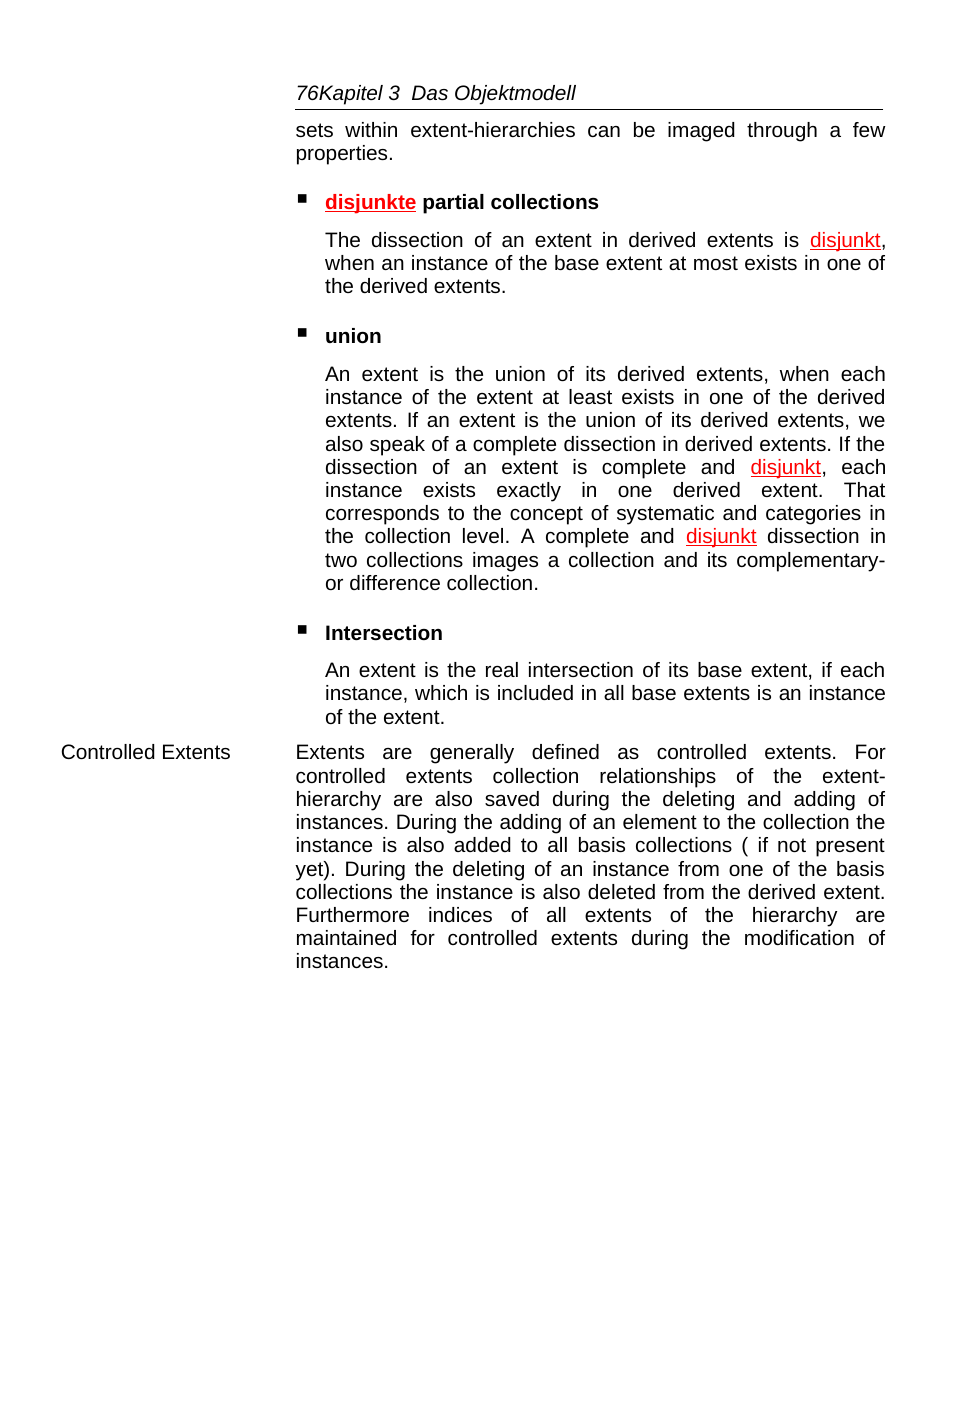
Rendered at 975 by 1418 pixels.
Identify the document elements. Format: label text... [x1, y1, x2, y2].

list union [295, 323, 886, 350]
text sets within extent-hierarchies can be imaged through a few properties. [295, 118, 886, 164]
text An extent is the real intersection of its base extent, if each instance, which is included in all base extents is an instance of the extent. [325, 659, 886, 728]
list Intersection [295, 620, 886, 646]
text Controlled Extents [61, 741, 252, 764]
text An extent is the union of its derived extents, when each instance of the extent at least exists in one of the derived extents. If an extent is the union of its derived extents, we also speak of a complete dissection in derived extents. If the dissection of an extent is complete and disjunkt, each instance exists exactly in one derived extent. That corresponds to the concept of systematic and categories in the collection level. A complete and disjunkt dissection in two collections images a collection and its complementary- or difference collection. [325, 362, 886, 595]
text The dissection of an extent in derived extents is disjunkt, when an instance of the base extent at most exists in one of the derived extents. [325, 229, 886, 298]
list disjunkte partial collections [295, 189, 886, 216]
text Extents are generally defined as controlled extents. For controlled extents collection relationships of the extent-hierarchy are also saved during the deleting and adding of instances. During the adding of an element to the collection the instance is also added to all basis collections ( if not present yet). During the deleting of an instance from one of the basis collections the instance is also deleted from the derived extent. Furthermore indices of all extents of the hierarchy are maintained for controlled extents during the modification of instances. [295, 741, 886, 973]
